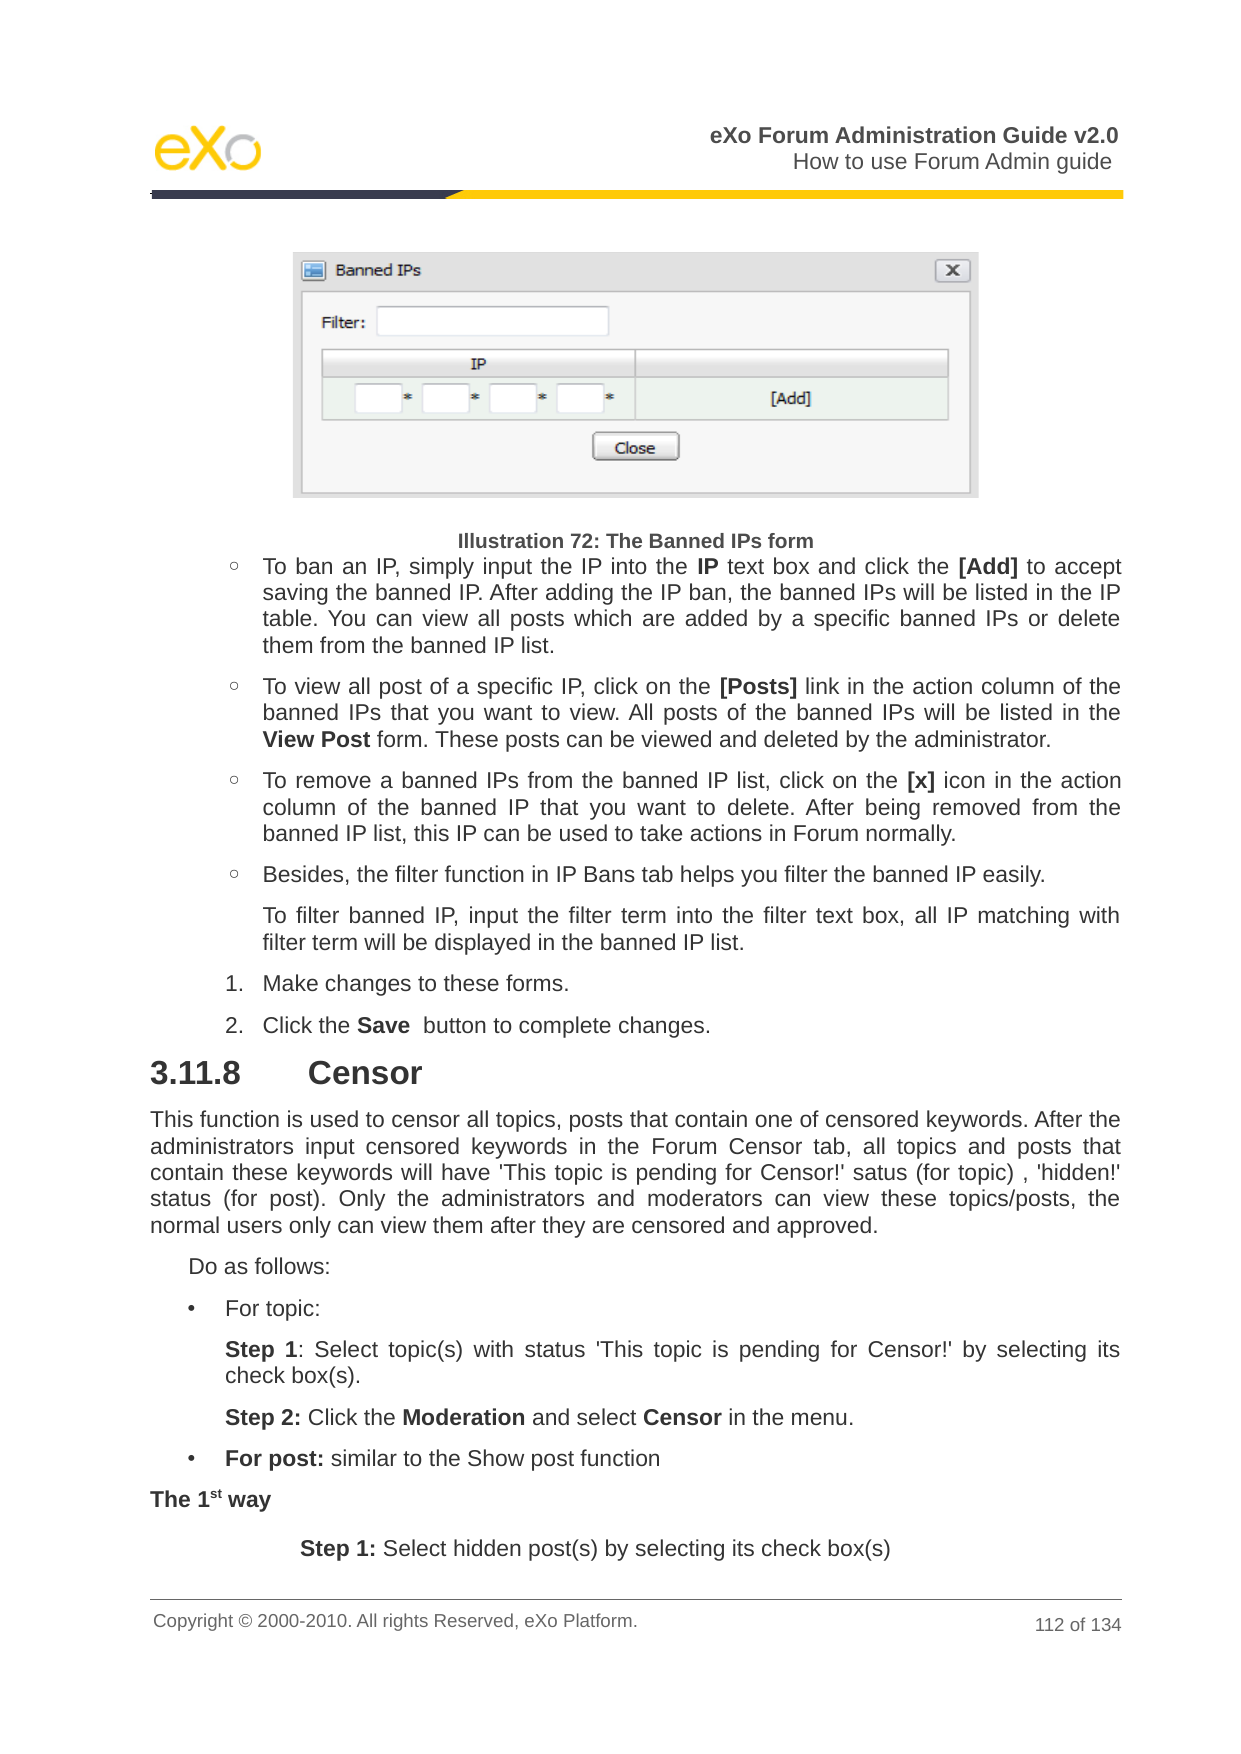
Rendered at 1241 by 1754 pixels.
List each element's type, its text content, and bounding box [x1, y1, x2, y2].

list Step 1: Select hidden post(s) by selecting its check box(s) [262, 1535, 1122, 1561]
list Make changes to these forms. [225, 970, 1122, 997]
list Step 2: Click the Moderation and select Censor in the menu. [187, 1403, 1122, 1430]
list To ban an IP, simply input the IP into the IP text box and click the [Add] to accept saving the banned IP. After adding the IP ban, the banned IPs will be listed in the IP table. You can view all posts which are added by a specific banned IPs or delete them from the banned IP list. [225, 223, 1122, 658]
list Besides, the filter function in IP Bans tab helps you filter the banned IP easily. [225, 861, 1122, 887]
text Do as follows: [150, 1253, 1122, 1279]
list Illustration 72: The Banned IPs form [255, 498, 1017, 553]
picture [292, 252, 979, 498]
list To filter banned IP, input the filter term into the filter text box, all IP matching with filter term will be displayed in the banned IP list. [225, 902, 1122, 955]
list Step 1: Select topic(s) with status 'This topic is pending for Censor!' by selecting its check box(s). [187, 1336, 1122, 1388]
picture [151, 190, 1124, 199]
list Click the Save button to complete changes. [225, 1012, 1122, 1038]
list The 1st way [112, 1486, 1122, 1513]
text This function is used to censor all topics, posts that contain one of censored keywords. After the administrators input censored keywords in the Forum Censor tab, all topics and posts that contain these keywords will have 'This topic is pending for Censor!' satus (for topic) , 'hidden!' status (for post). Only the administrators and moderators can view these topics/posts, the normal users only can view them after they are censored and approved. [150, 1106, 1122, 1238]
picture [155, 125, 262, 171]
list For post: similar to the Show post function [187, 1445, 1122, 1471]
list For topic: [187, 1294, 1122, 1321]
subtitle Censor [150, 1053, 1122, 1091]
list To remove a banned IPs from the banned IP list, click on the [x] icon in the action column of the banned IP that you want to delete. After being removed from the banned IP list, this IP can be used to take actions in Forum normally. [225, 767, 1122, 846]
list To view all post of a specific IP, click on the [Posts] link in the action column of the banned IPs that you want to view. All posts of the banned IPs will be listed in the View Post form. These posts can be viewed and deleted by the administrator. [225, 673, 1122, 752]
